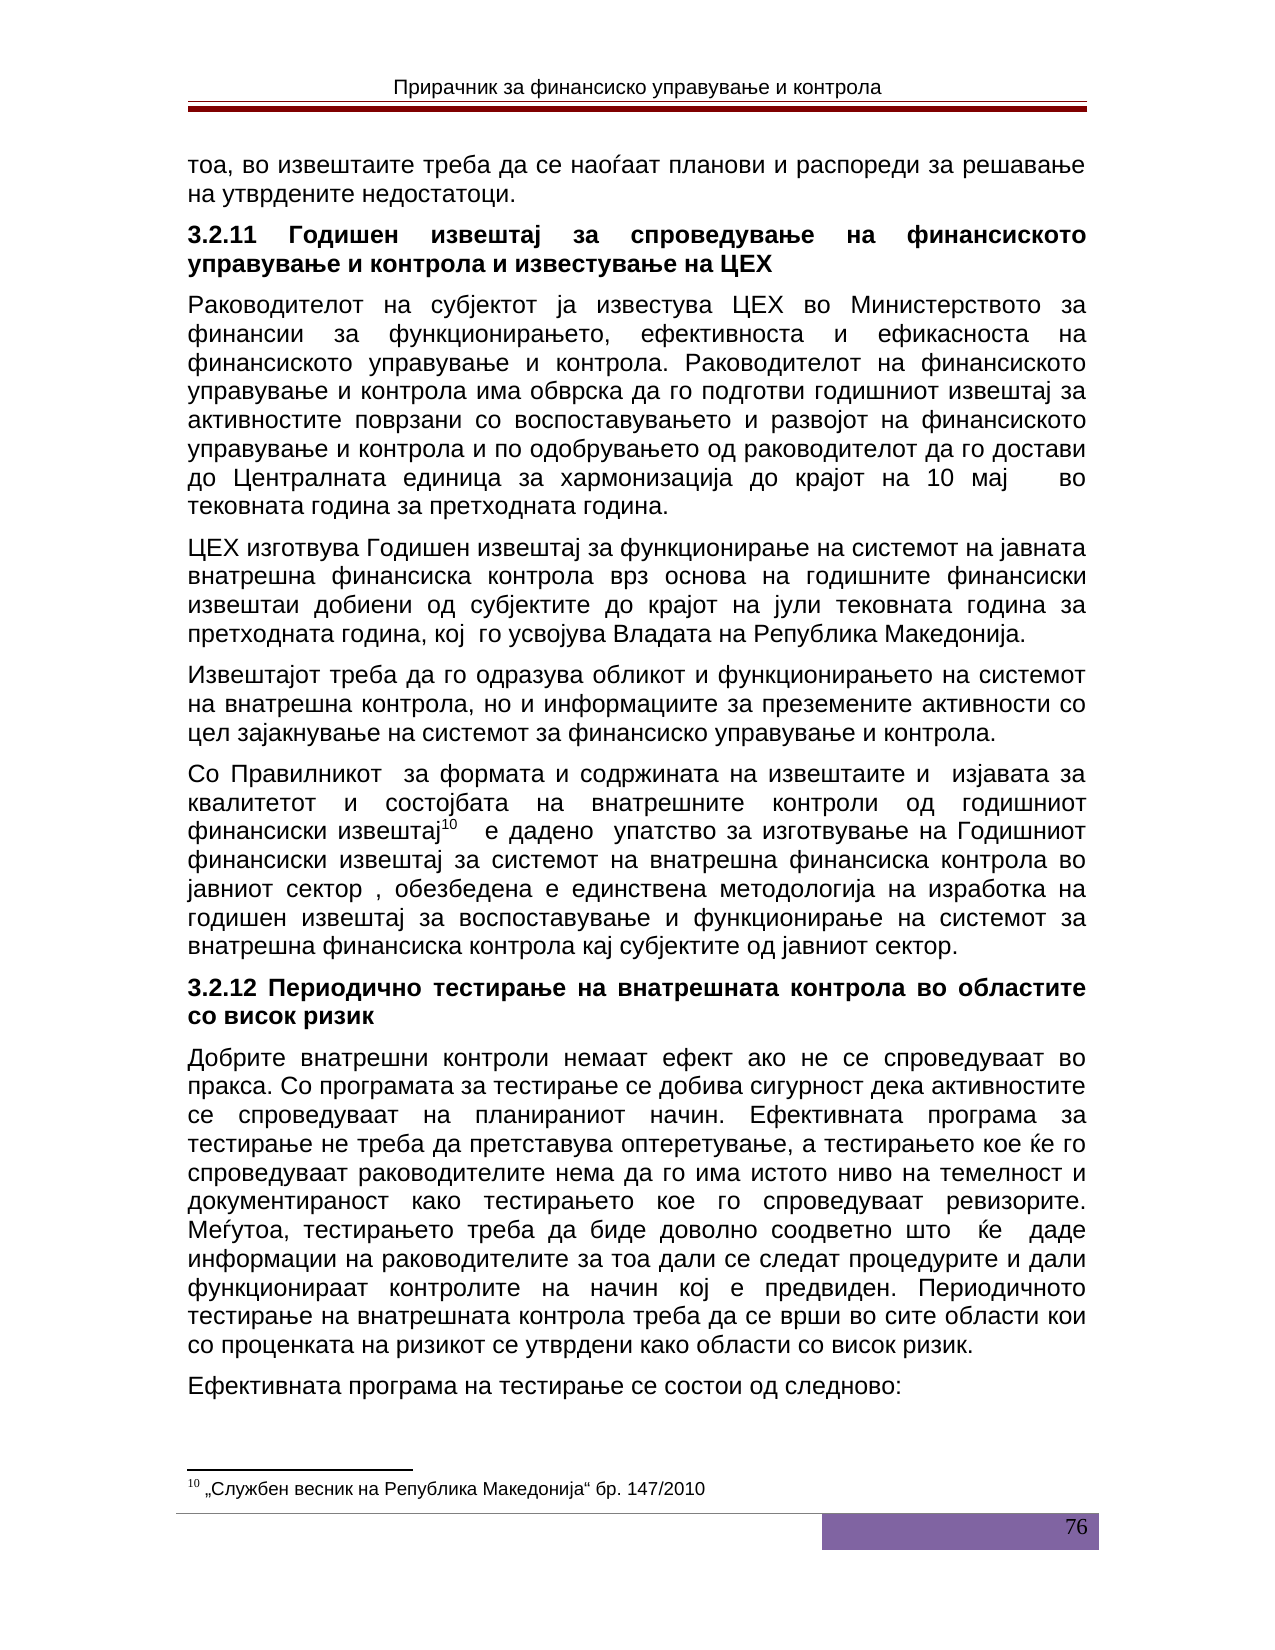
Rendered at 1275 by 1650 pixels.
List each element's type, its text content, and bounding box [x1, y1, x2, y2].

text Извештајот треба да го одразува обликот и функционирањето на системот на внатрешна контрола, но и информациите за преземените активности со цел зајакнување на системот за финансиско управување и контрола. [187, 660, 1087, 746]
text ЦЕХ изготвува Годишен извештај за функционирање на системот на јавната внатрешна финансиска контрола врз основа на годишните финансиски извештаи добиени од субјектите до крајот на јули тековната година за претходната година, кој го усвојува Владата на Република Македонија. [187, 532, 1087, 647]
text Со Правилникот за формата и содржината на извештаите и изјавата за квалитетот и состојбата на внатрешните контроли од годишниот финансиски извештај е дадено упатство за изготвување на Годишниот финансиски извештај за системот на внатрешна финансиска контрола во јавниот сектор , обезбедена е единствена методологија на изработка на годишен извештај за воспоставување и функционирање на системот за внатрешна финансиска контрола кај субјектите од јавниот сектор. [187, 759, 1087, 960]
text тоа, во извештаите треба да се наоѓаат планови и распореди за решавање на утврдените недостатоци. [187, 150, 1087, 207]
text 3.2.11 Годишен извештај за спроведување на финансиското управување и контрола и известување на ЦEХ [187, 220, 1087, 277]
text Ефективната програма на тестирање се состои од следново: [187, 1371, 1087, 1400]
text Раководителот на субјектот ја известува ЦЕХ во Министерството за финансии за функционирањето, ефективноста и ефикасноста на финансиското управување и контрола. Раководителот на финансиското управување и контрола има обврска да го подготви годишниот извештај за активностите поврзани со воспоставувањето и развојот на финансиското управување и контрола и по одобрувањето од раководителот да го достави до Централната единица за хармонизација до крајот на 10 мај во тековната година за претходната година. [187, 290, 1087, 520]
text 3.2.12 Периодично тестирање на внатрешната контрола во областите со висок ризик [187, 972, 1087, 1030]
text Добрите внатрешни контроли немаат ефект ако не се спроведуваат во пракса. Со програмата за тестирање се добива сигурност дека активностите се спроведуваат на планираниот начин. Ефективната програма за тестирање не треба да претставува оптеретување, а тестирањето кое ќе го спроведуваат раководителите нема да го има истото ниво на темелност и документираност како тестирањето кое го спроведуваат ревизорите. Меѓутоа, тестирањето треба да биде доволно соодветно што ќе даде информации на раководителите за тоа дали се следат процедурите и дали функционираат контролите на начин кој е предвиден. Периодичното тестирање на внатрешната контрола треба да се врши во сите области кои со проценката на ризикот се утврдени како области со висок ризик. [187, 1042, 1087, 1359]
text „Службен весник на Република Македонија“ бр. 147/2010 [187, 1476, 1087, 1500]
